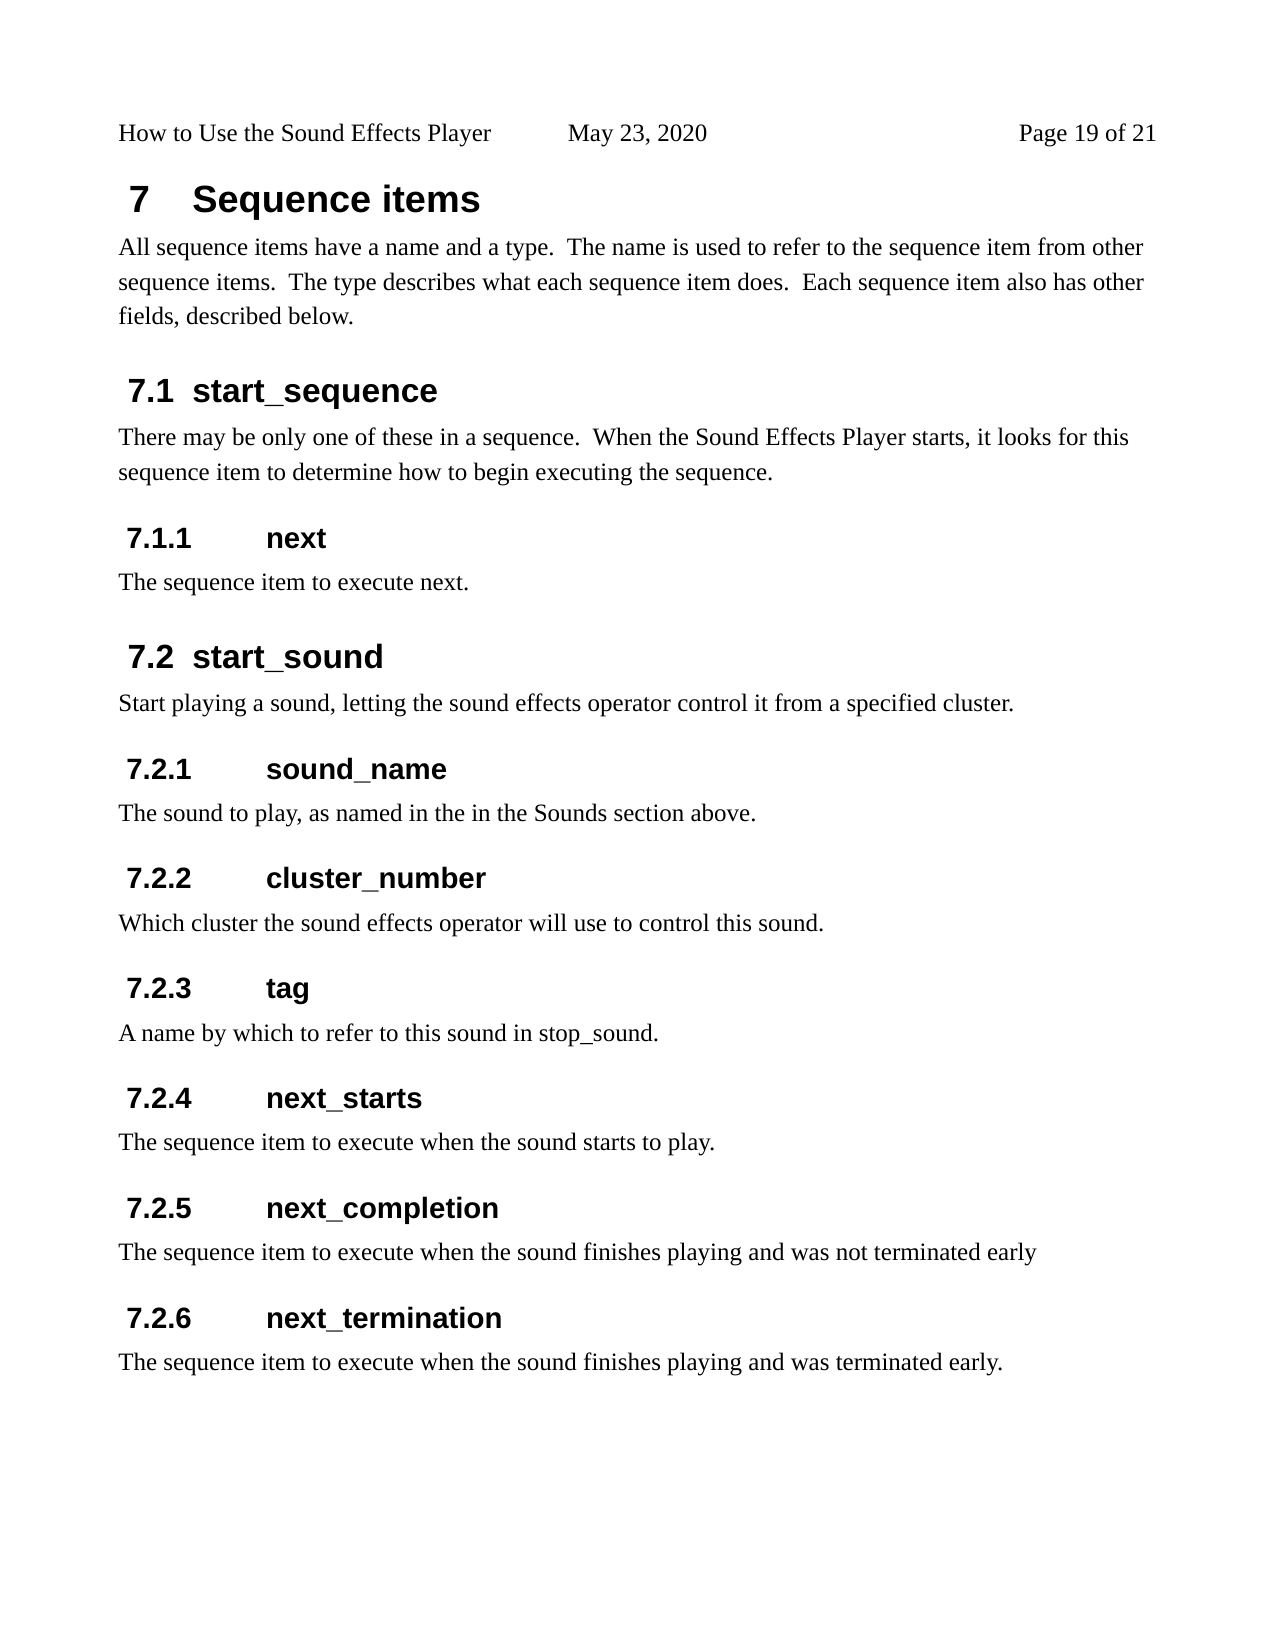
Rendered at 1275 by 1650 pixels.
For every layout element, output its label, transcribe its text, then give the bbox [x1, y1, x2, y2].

subtitle start_sequence [118, 371, 1157, 410]
text The sequence item to execute next. [118, 567, 1157, 596]
text Which cluster the sound effects operator will use to control this sound. [118, 908, 1157, 936]
text All sequence items have a name and a type. The name is used to refer to the sequence item from other sequence items. The type describes what each sequence item does. Each sequence item also has other fields, described below. [118, 232, 1157, 330]
subtitle sound_name [118, 752, 1157, 785]
subtitle tag [118, 971, 1157, 1005]
text There may be only one of these in a sequence. When the Sound Effects Player starts, it looks for this sequence item to determine how to begin executing the sequence. [118, 422, 1157, 486]
text The sequence item to execute when the sound finishes playing and was not terminated early [118, 1237, 1157, 1266]
subtitle next_termination [118, 1301, 1157, 1335]
subtitle start_sound [118, 637, 1157, 675]
subtitle Sequence items [118, 176, 1157, 220]
text The sound to play, as named in the in the Sounds section above. [118, 798, 1157, 827]
text Start playing a sound, letting the sound effects operator control it from a specified cluster. [118, 688, 1157, 717]
subtitle next_starts [118, 1081, 1157, 1115]
text The sequence item to execute when the sound finishes playing and was terminated early. [118, 1347, 1157, 1376]
text A name by which to refer to this sound in stop_sound. [118, 1018, 1157, 1046]
subtitle next_completion [118, 1191, 1157, 1225]
text The sequence item to execute when the sound starts to play. [118, 1127, 1157, 1156]
subtitle next [118, 521, 1157, 554]
subtitle cluster_number [118, 861, 1157, 895]
